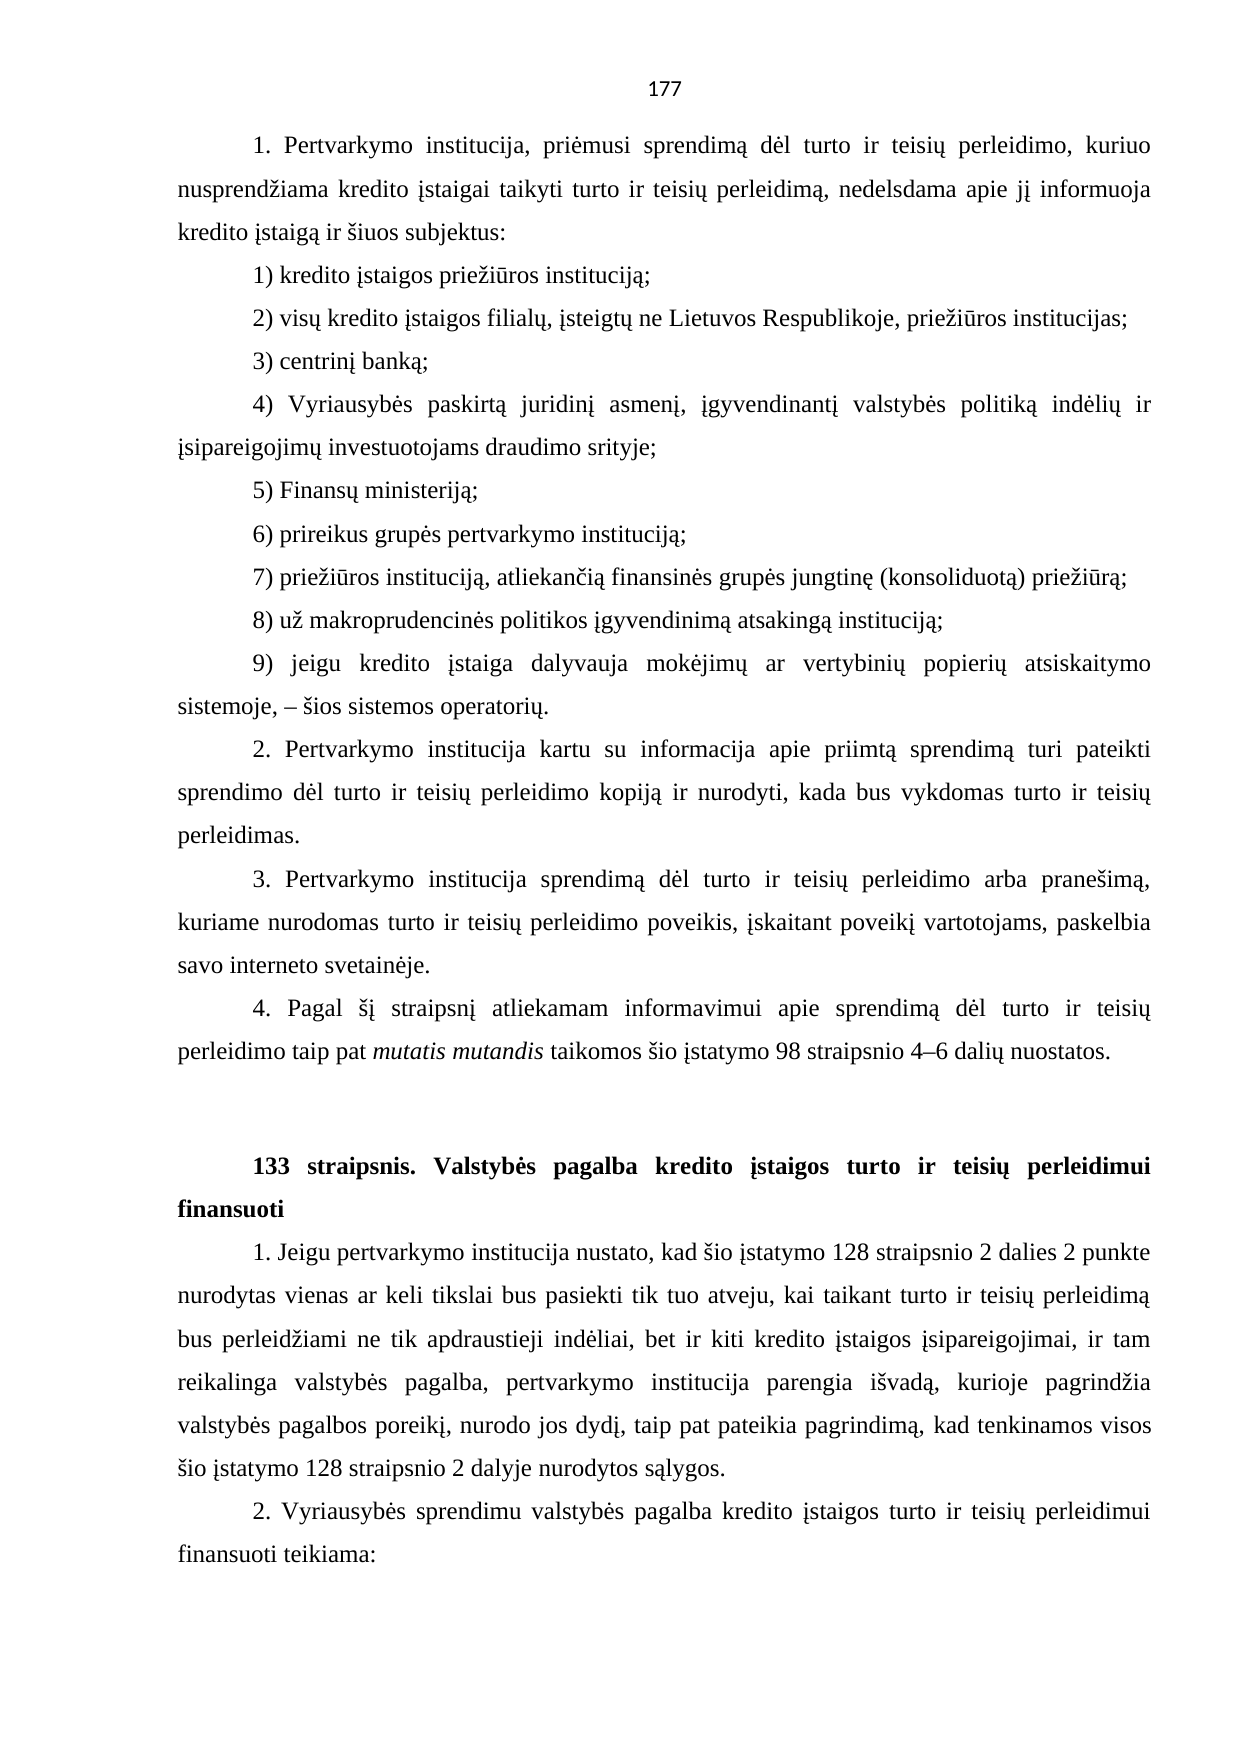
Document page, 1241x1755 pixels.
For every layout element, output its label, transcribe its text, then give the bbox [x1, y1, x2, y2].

text 7) priežiūros instituciją, atliekančią finansinės grupės jungtinę (konsoliduotą) priežiūrą; [177, 562, 1152, 591]
text 6) prireikus grupės pertvarkymo instituciją; [177, 519, 1152, 547]
text 133 straipsnis. Valstybės pagalba kredito įstaigos turto ir teisių perleidimui finansuoti [177, 1151, 1152, 1223]
text 8) už makroprudencinės politikos įgyvendinimą atsakingą instituciją; [177, 605, 1152, 634]
text 2. Vyriausybės sprendimu valstybės pagalba kredito įstaigos turto ir teisių perleidimui finansuoti teikiama: [177, 1496, 1152, 1568]
text 2) visų kredito įstaigos filialų, įsteigtų ne Lietuvos Respublikoje, priežiūros institucijas; [177, 303, 1152, 332]
text 3) centrinį banką; [177, 346, 1152, 375]
text 1. Jeigu pertvarkymo institucija nustato, kad šio įstatymo 128 straipsnio 2 dalies 2 punkte nurodytas vienas ar keli tikslai bus pasiekti tik tuo atveju, kai taikant turto ir teisių perleidimą bus perleidžiami ne tik apdraustieji indėliai, bet ir kiti kredito įstaigos įsipareigojimai, ir tam reikalinga valstybės pagalba, pertvarkymo institucija parengia išvadą, kurioje pagrindžia valstybės pagalbos poreikį, nurodo jos dydį, taip pat pateikia pagrindimą, kad tenkinamos visos šio įstatymo 128 straipsnio 2 dalyje nurodytos sąlygos. [177, 1237, 1152, 1482]
text 3. Pertvarkymo institucija sprendimą dėl turto ir teisių perleidimo arba pranešimą, kuriame nurodomas turto ir teisių perleidimo poveikis, įskaitant poveikį vartotojams, paskelbia savo interneto svetainėje. [177, 864, 1152, 979]
text 5) Finansų ministeriją; [177, 476, 1152, 504]
text 1) kredito įstaigos priežiūros instituciją; [177, 260, 1152, 289]
text 1. Pertvarkymo institucija, priėmusi sprendimą dėl turto ir teisių perleidimo, kuriuo nusprendžiama kredito įstaigai taikyti turto ir teisių perleidimą, nedelsdama apie jį informuoja kredito įstaigą ir šiuos subjektus: [177, 131, 1152, 246]
text 4. Pagal šį straipsnį atliekamam informavimui apie sprendimą dėl turto ir teisių perleidimo taip pat mutatis mutandis taikomos šio įstatymo 98 straipsnio 4–6 dalių nuostatos. [177, 993, 1152, 1065]
text 4) Vyriausybės paskirtą juridinį asmenį, įgyvendinantį valstybės politiką indėlių ir įsipareigojimų investuotojams draudimo srityje; [177, 389, 1152, 461]
text 2. Pertvarkymo institucija kartu su informacija apie priimtą sprendimą turi pateikti sprendimo dėl turto ir teisių perleidimo kopiją ir nurodyti, kada bus vykdomas turto ir teisių perleidimas. [177, 734, 1152, 849]
text 9) jeigu kredito įstaiga dalyvauja mokėjimų ar vertybinių popierių atsiskaitymo sistemoje, – šios sistemos operatorių. [177, 648, 1152, 720]
